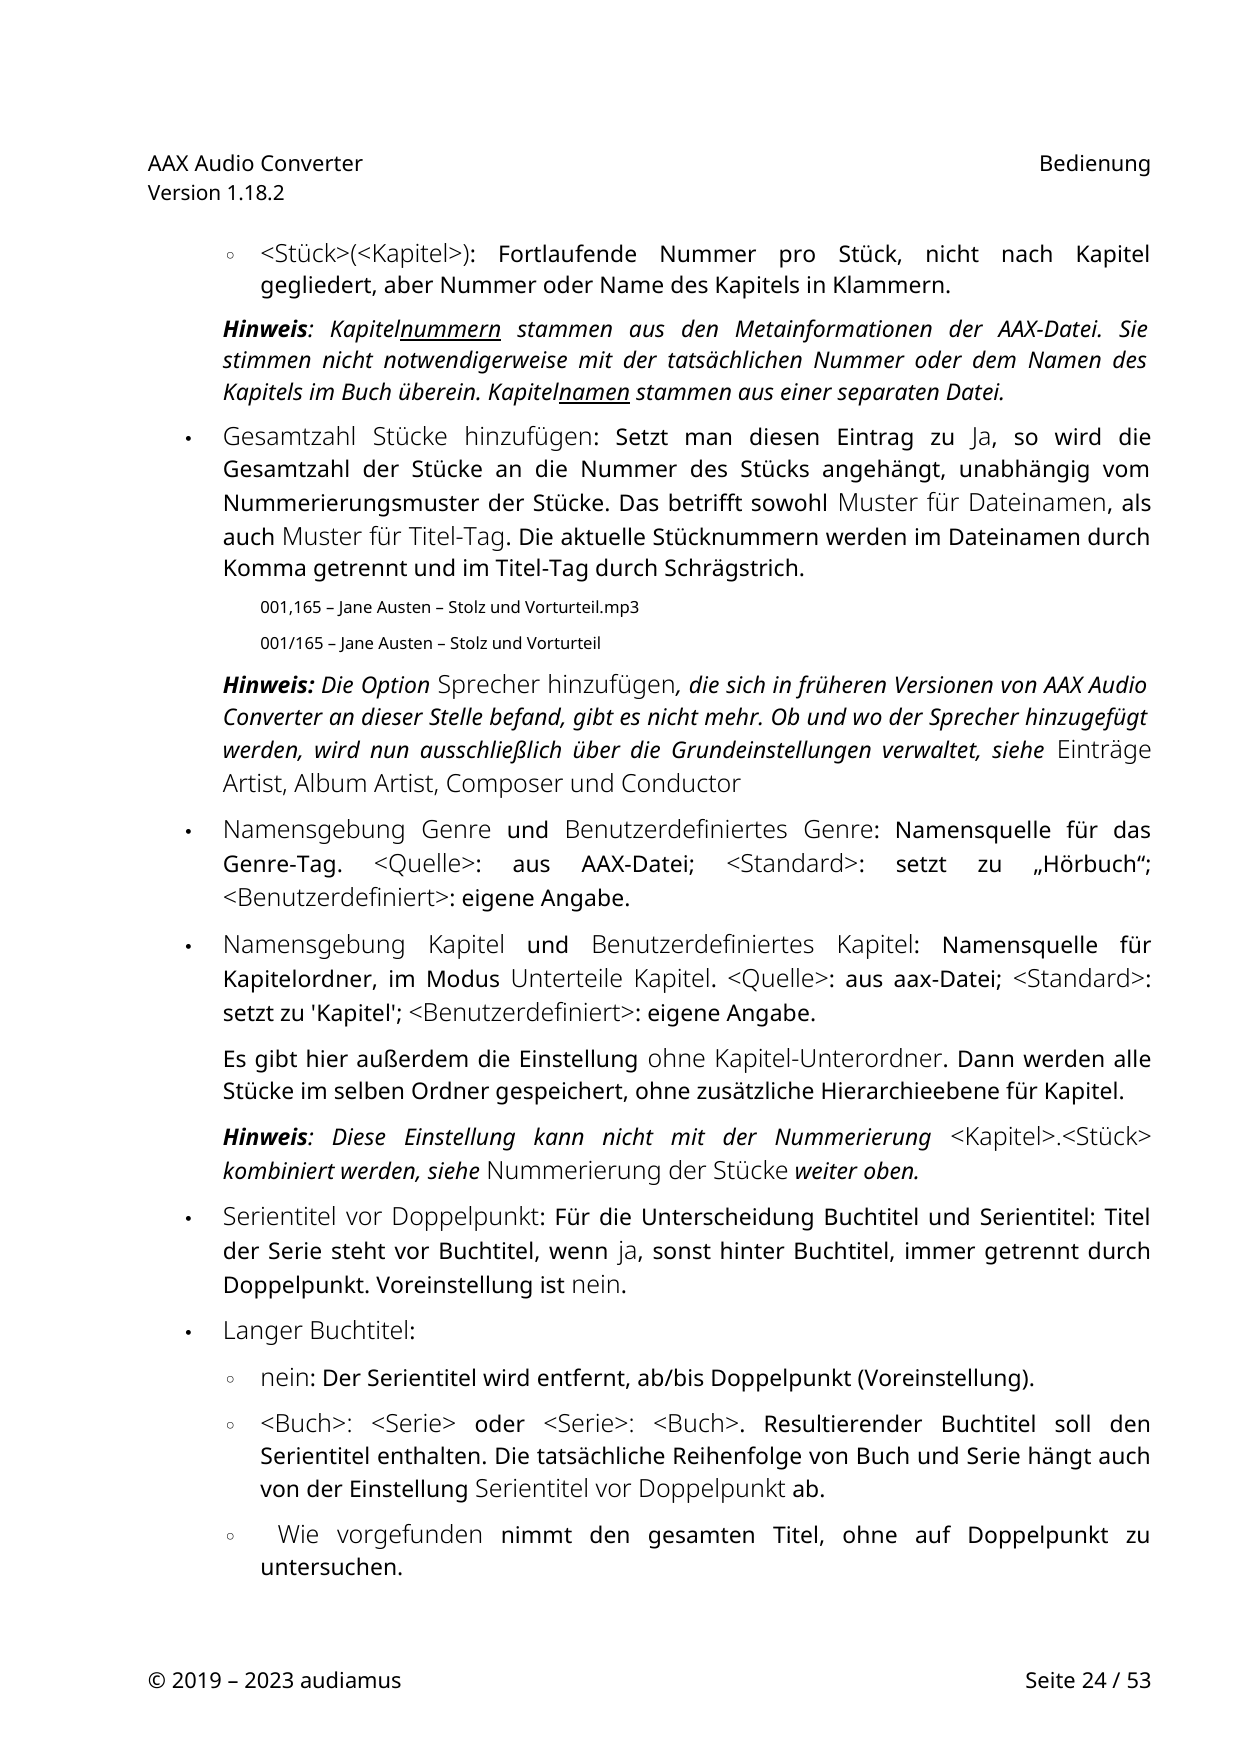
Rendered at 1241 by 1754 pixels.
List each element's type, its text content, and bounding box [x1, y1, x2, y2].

list <Buch>: <Serie> oder <Serie>: <Buch>. Resultierender Buchtitel soll den Serientitel enthalten. Die tatsächliche Reihenfolge von Buch und Serie hängt auch von der Einstellung Serientitel vor Doppelpunkt ab. [223, 1406, 1152, 1505]
list Hinweis: Kapitelnummern stammen aus den Metainformationen der AAX-Datei. Sie stimmen nicht notwendigerweise mit der tatsächlichen Nummer oder dem Namen des Kapitels im Buch überein. Kapitelnamen stammen aus einer separaten Datei. [185, 313, 1152, 407]
list Langer Buchtitel: [185, 1313, 1152, 1347]
list 001/165 – Jane Austen – Stolz und Vorturteil [223, 631, 1152, 654]
list Namensgebung Kapitel und Benutzerdefiniertes Kapitel: Namensquelle für Kapitelordner, im Modus Unterteile Kapitel. <Quelle>: aus aax-Datei; <Standard>: setzt zu 'Kapitel'; <Benutzerdefiniert>: eigene Angabe. [185, 926, 1152, 1028]
list nein: Der Serientitel wird entfernt, ab/bis Doppelpunkt (Voreinstellung). [223, 1359, 1152, 1393]
list Serientitel vor Doppelpunkt: Für die Unterscheidung Buchtitel und Serientitel: Titel der Serie steht vor Buchtitel, wenn ja, sonst hinter Buchtitel, immer getrennt durch Doppelpunkt. Voreinstellung ist nein. [185, 1199, 1152, 1301]
list Hinweis: Die Option Sprecher hinzufügen, die sich in früheren Versionen von AAX Audio Converter an dieser Stelle befand, gibt es nicht mehr. Ob und wo der Sprecher hinzugefügt werden, wird nun ausschließlich über die Grundeinstellungen verwaltet, siehe Einträge Artist, Album Artist, Composer und Conductor [185, 667, 1152, 800]
list Wie vorgefunden nimmt den gesamten Titel, ohne auf Doppelpunkt zu untersuchen. [223, 1517, 1152, 1582]
list Namensgebung Genre und Benutzerdefiniertes Genre: Namensquelle für das Genre-Tag. <Quelle>: aus AAX-Datei; <Standard>: setzt zu „Hörbuch“; <Benutzerdefiniert>: eigene Angabe. [185, 812, 1152, 914]
list <Stück>(<Kapitel>): Fortlaufende Nummer pro Stück, nicht nach Kapitel gegliedert, aber Nummer oder Name des Kapitels in Klammern. [223, 235, 1152, 301]
list Hinweis: Diese Einstellung kann nicht mit der Nummerierung <Kapitel>.<Stück> kombiniert werden, siehe Nummerierung der Stücke weiter oben. [185, 1118, 1152, 1186]
list 001,165 – Jane Austen – Stolz und Vorturteil.mp3 [223, 596, 1152, 619]
list Gesamtzahl Stücke hinzufügen: Setzt man diesen Eintrag zu Ja, so wird die Gesamtzahl der Stücke an die Nummer des Stücks angehängt, unabhängig vom Nummerierungsmuster der Stücke. Das betrifft sowohl Muster für Dateinamen, als auch Muster für Titel-Tag. Die aktuelle Stücknummern werden im Dateinamen durch Komma getrennt und im Titel-Tag durch Schrägstrich. [185, 419, 1152, 583]
list Es gibt hier außerdem die Einstellung ohne Kapitel-Unterordner. Dann werden alle Stücke im selben Ordner gespeichert, ohne zusätzliche Hierarchieebene für Kapitel. [185, 1041, 1152, 1106]
